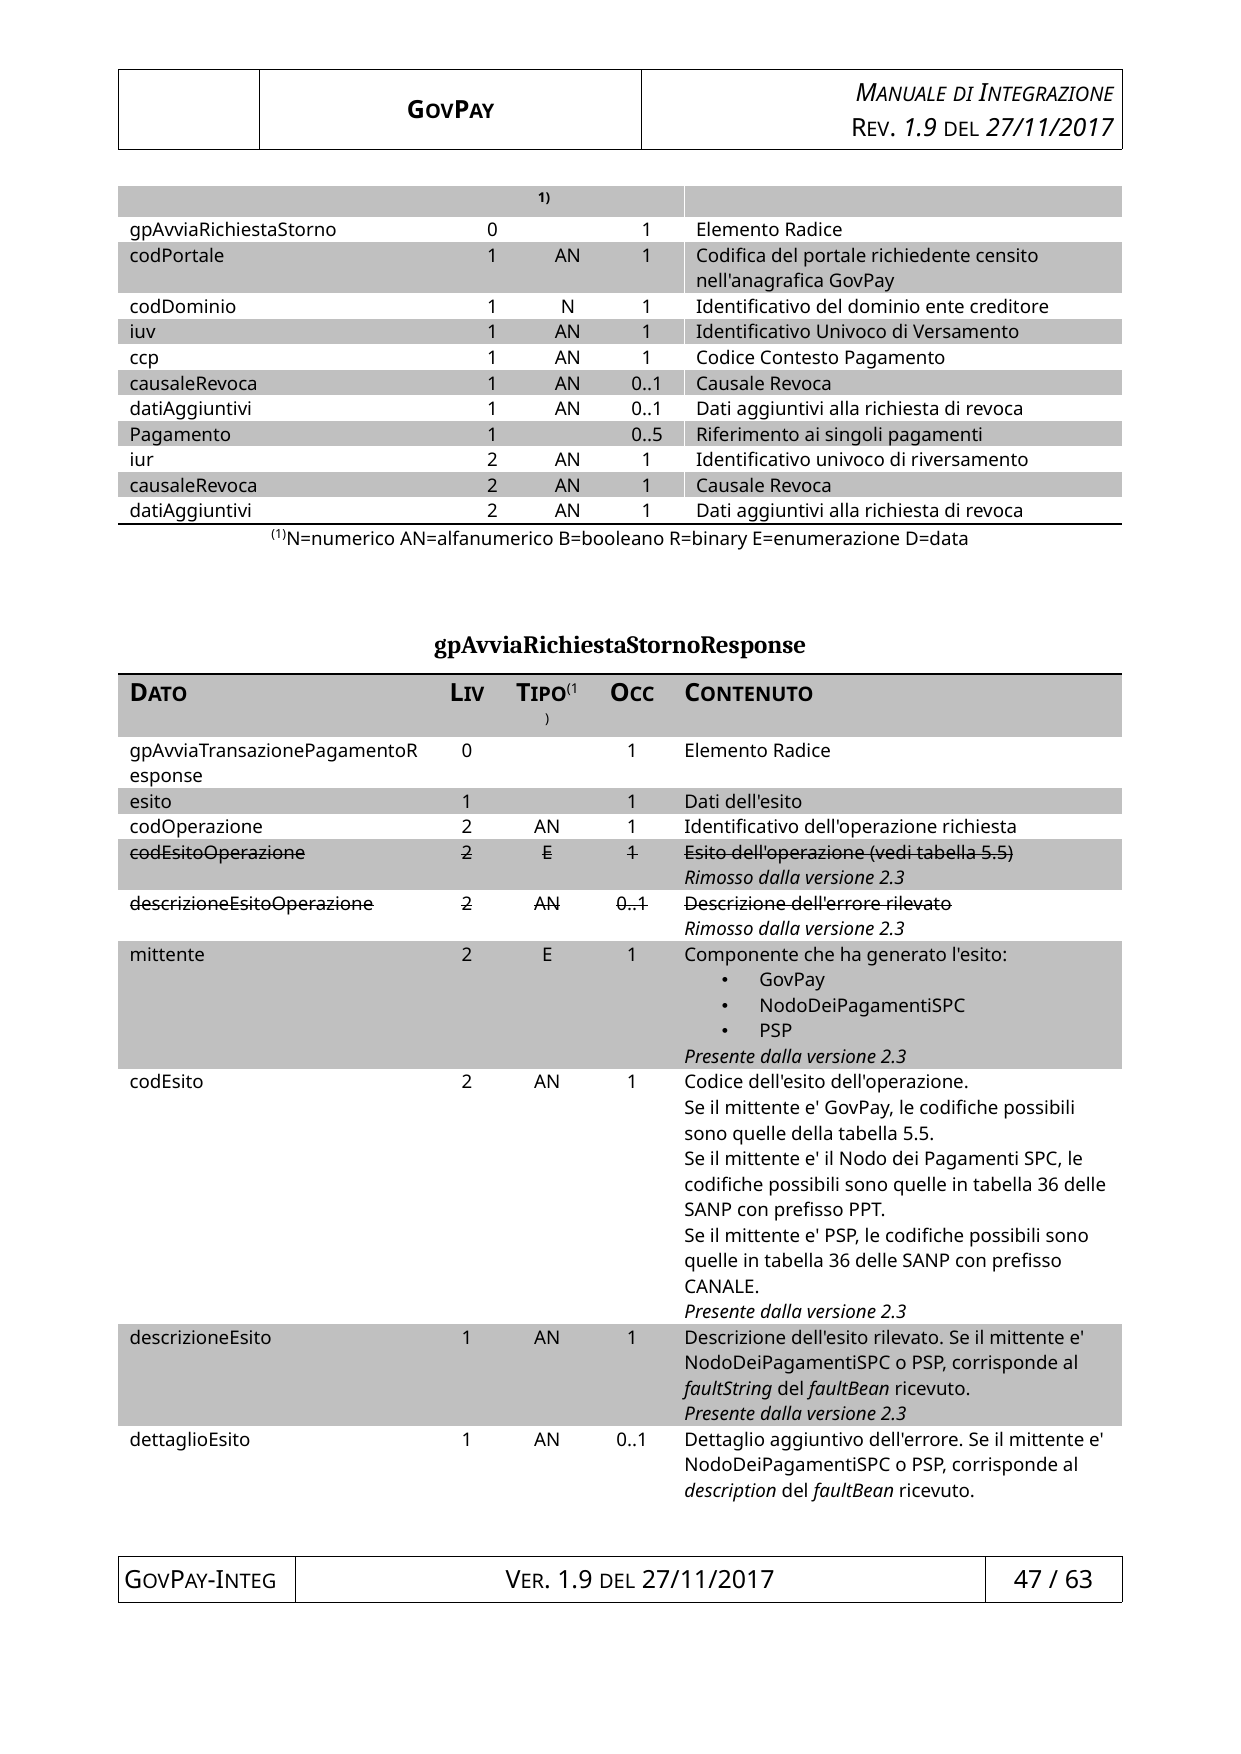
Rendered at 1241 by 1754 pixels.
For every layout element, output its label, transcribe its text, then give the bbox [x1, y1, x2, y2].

text (1)N=numerico AN=alfanumerico B=booleano R=binary E=enumerazione D=data [118, 525, 1122, 551]
table_cell codDominio [118, 293, 458, 319]
table_cell 1 [609, 446, 684, 472]
table_cell 1 [591, 788, 673, 814]
table_cell ccp [118, 344, 458, 370]
table_cell Identificativo univoco di riversamento [685, 446, 1122, 472]
table_cell AN [526, 242, 609, 293]
table_cell datiAggiuntivi [118, 395, 458, 421]
table_cell Occ [591, 675, 673, 737]
table_cell datiAggiuntivi [118, 498, 458, 523]
table_cell codEsitoOperazione [118, 839, 431, 890]
table_cell 1 [609, 344, 684, 370]
table_cell Descrizione dell'esito rilevato. Se il mittente e' NodoDeiPagamentiSPC o PSP, corrisponde al faultString del faultBean ricevuto. Presente dalla versione 2.3 [673, 1324, 1122, 1426]
table_cell Codice Contesto Pagamento [685, 344, 1122, 370]
table_cell 1 [591, 839, 673, 890]
table_cell Riferimento ai singoli pagamenti [685, 421, 1122, 446]
table_cell 1 [591, 737, 673, 788]
table_cell codEsito [118, 1069, 431, 1324]
table_cell causaleRevoca [118, 370, 458, 395]
table_cell Pagamento [118, 421, 458, 446]
table_cell 1 [591, 1324, 673, 1426]
table_cell 1 [431, 1426, 503, 1503]
table_cell descrizioneEsito [118, 1324, 431, 1426]
table_cell Dettaglio aggiuntivo dell'errore. Se il mittente e' NodoDeiPagamentiSPC o PSP, corrisponde al description del faultBean ricevuto. [673, 1426, 1122, 1503]
table_cell Identificativo del dominio ente creditore [685, 293, 1122, 319]
table_cell 1 [458, 319, 526, 344]
table_cell 1 [458, 395, 526, 421]
table_cell 1 [609, 217, 684, 242]
table_cell [609, 186, 684, 217]
table_cell Elemento Radice [685, 217, 1122, 242]
table_cell 1 [609, 319, 684, 344]
table_cell 1 [431, 1324, 503, 1426]
table_cell codOperazione [118, 814, 431, 839]
table_cell 1 [609, 242, 684, 293]
table_cell iuv [118, 319, 458, 344]
table_cell [503, 788, 591, 814]
table_cell gpAvviaRichiestaStorno [118, 217, 458, 242]
table_cell 1 [591, 941, 673, 1069]
table_cell Identificativo dell'operazione richiesta [673, 814, 1122, 839]
table_cell 0..5 [609, 421, 684, 446]
table_cell 2 [458, 472, 526, 497]
table_cell AN [503, 814, 591, 839]
table_cell 1 [609, 498, 684, 523]
table_cell codPortale [118, 242, 458, 293]
table_cell 1 [591, 1069, 673, 1324]
table_cell N [526, 293, 609, 319]
table_cell 2 [431, 890, 503, 941]
table_cell 1 [609, 472, 684, 497]
table_cell 1 [458, 344, 526, 370]
table_cell AN [503, 1426, 591, 1503]
table_cell Dati aggiuntivi alla richiesta di revoca [685, 498, 1122, 523]
table_cell 2 [458, 498, 526, 523]
table_cell AN [526, 446, 609, 472]
table_cell 2 [431, 839, 503, 890]
table_cell 0 [431, 737, 503, 788]
table_cell 1 [431, 788, 503, 814]
table_cell dettaglioEsito [118, 1426, 431, 1503]
table_cell Descrizione dell'errore rilevato Rimosso dalla versione 2.3 [673, 890, 1122, 941]
table_cell AN [526, 344, 609, 370]
table_cell 2 [431, 814, 503, 839]
table_cell E [503, 839, 591, 890]
table_cell AN [503, 890, 591, 941]
table_cell 0..1 [591, 1426, 673, 1503]
table_cell iur [118, 446, 458, 472]
table_cell [458, 186, 526, 217]
table_cell 2 [431, 941, 503, 1069]
table_cell 0..1 [609, 370, 684, 395]
table_cell [118, 186, 458, 217]
table_cell Codifica del portale richiedente censito nell'anagrafica GovPay [685, 242, 1122, 293]
table_cell 1 [458, 370, 526, 395]
table_cell 2 [431, 1069, 503, 1324]
table_cell Dato [118, 675, 431, 737]
table_cell causaleRevoca [118, 472, 458, 497]
table_cell 0..1 [609, 395, 684, 421]
table_cell 1 [458, 421, 526, 446]
table_cell Esito dell'operazione (vedi tabella 5.5) Rimosso dalla versione 2.3 [673, 839, 1122, 890]
table_cell [503, 737, 591, 788]
table_cell AN [526, 395, 609, 421]
table_cell Causale Revoca [685, 370, 1122, 395]
table_cell [526, 217, 609, 242]
table_cell E [503, 941, 591, 1069]
table_cell AN [503, 1324, 591, 1426]
table_cell Codice dell'esito dell'operazione. Se il mittente e' GovPay, le codifiche possibili sono quelle della tabella 5.5. Se il mittente e' il Nodo dei Pagamenti SPC, le codifiche possibili sono quelle in tabella 36 delle SANP con prefisso PPT. Se il mittente e' PSP, le codifiche possibili sono quelle in tabella 36 delle SANP con prefisso CANALE. Presente dalla versione 2.3 [673, 1069, 1122, 1324]
table_cell [526, 421, 609, 446]
table_cell mittente [118, 941, 431, 1069]
table_cell 1 [458, 293, 526, 319]
table_cell Dati aggiuntivi alla richiesta di revoca [685, 395, 1122, 421]
table_cell gpAvviaTransazionePagamentoResponse [118, 737, 431, 788]
table_cell Causale Revoca [685, 472, 1122, 497]
table_cell descrizioneEsitoOperazione [118, 890, 431, 941]
table_cell 0..1 [591, 890, 673, 941]
table_cell [685, 186, 1122, 217]
table_header gpAvviaRichiestaStornoResponse [118, 631, 1122, 672]
table_cell Dati dell'esito [673, 788, 1122, 814]
table_cell Contenuto [673, 675, 1122, 737]
table_cell AN [526, 498, 609, 523]
table_cell 1 [591, 814, 673, 839]
table_cell Identificativo Univoco di Versamento [685, 319, 1122, 344]
table_cell AN [526, 319, 609, 344]
table_cell AN [503, 1069, 591, 1324]
table_cell 2 [458, 446, 526, 472]
table_cell 1) [526, 186, 609, 217]
table_cell esito [118, 788, 431, 814]
table_cell 1 [458, 242, 526, 293]
table_cell Tipo(1) [503, 675, 591, 737]
table_cell AN [526, 370, 609, 395]
table_cell 0 [458, 217, 526, 242]
table_cell Liv [431, 675, 503, 737]
table_cell Elemento Radice [673, 737, 1122, 788]
table_cell 1 [609, 293, 684, 319]
table_cell Componente che ha generato l'esito: GovPay NodoDeiPagamentiSPC PSP Presente dalla versione 2.3 [673, 941, 1122, 1069]
table_cell AN [526, 472, 609, 497]
